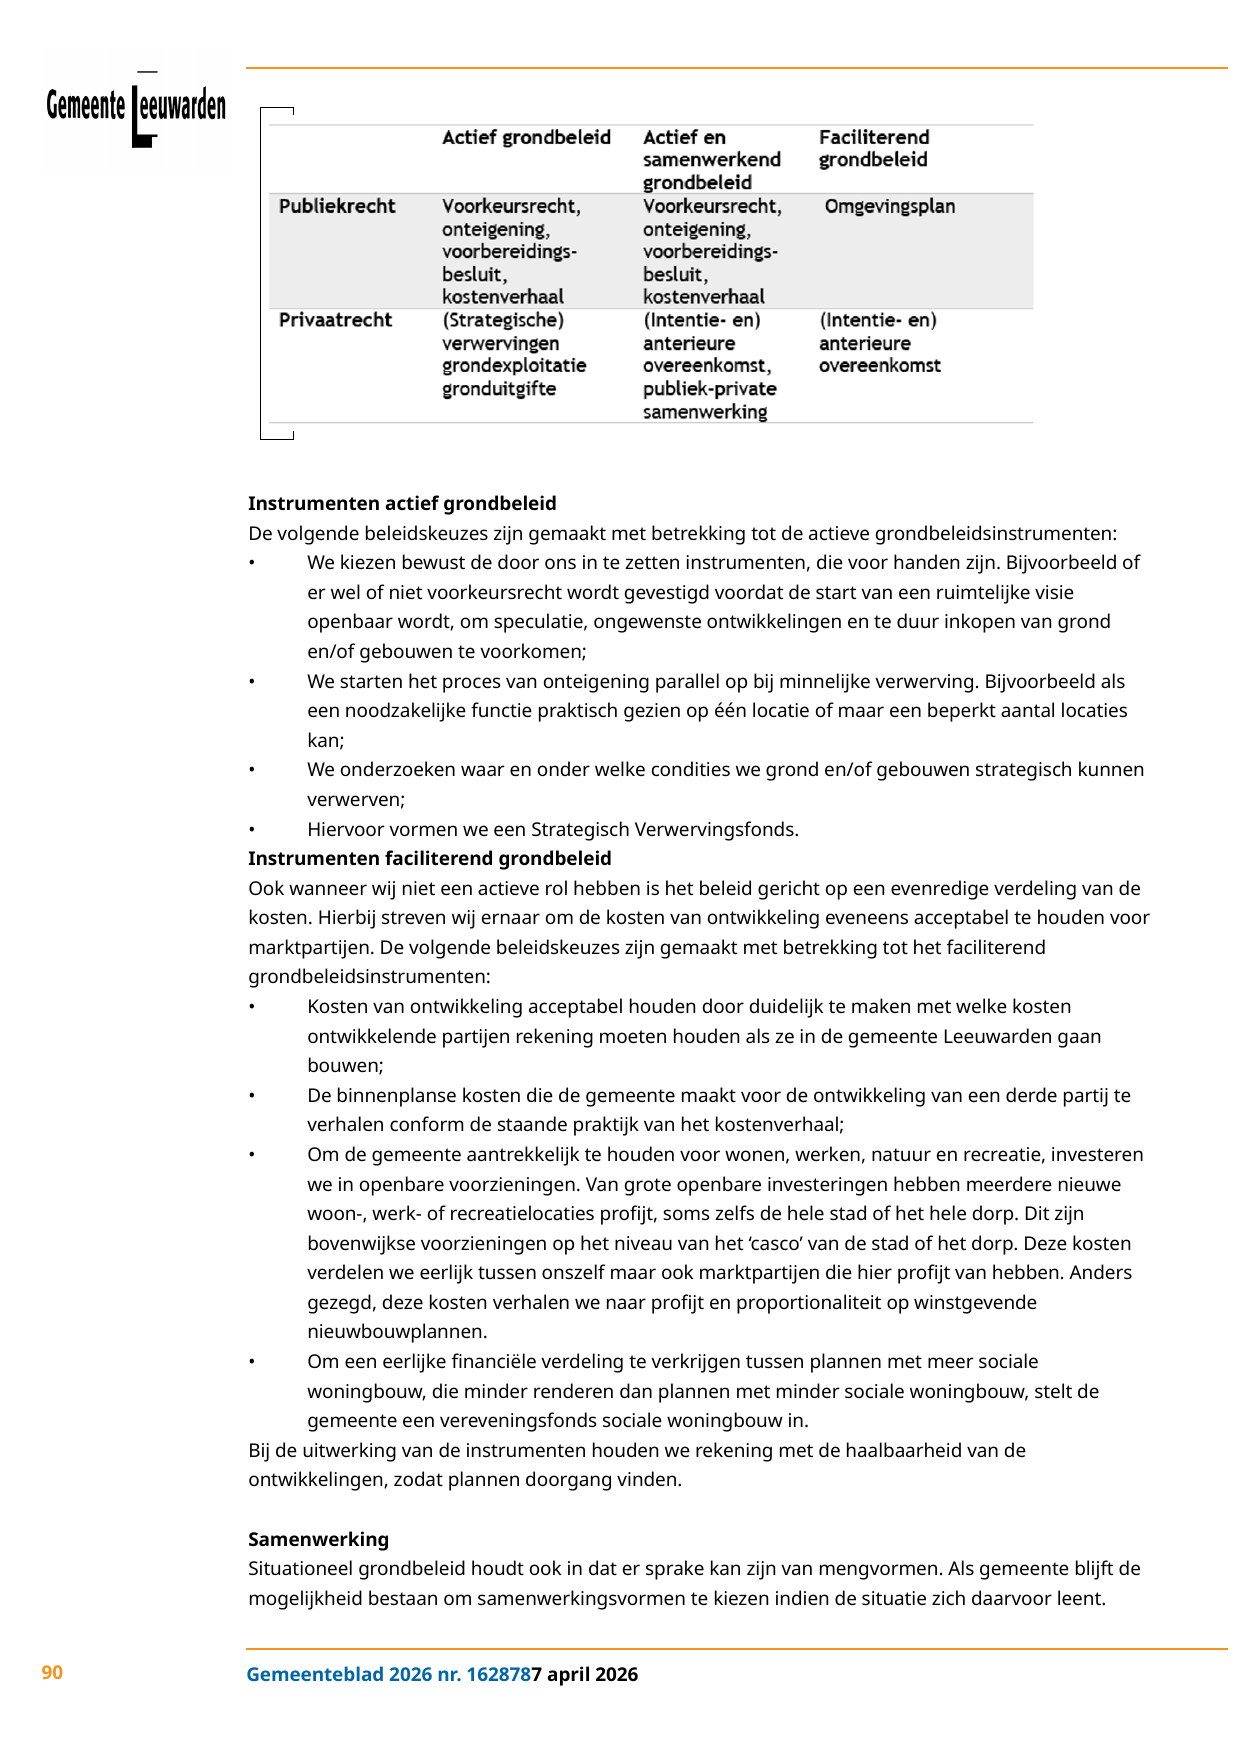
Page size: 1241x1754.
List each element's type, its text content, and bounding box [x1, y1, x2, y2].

text De volgende beleidskeuzes zijn gemaakt met betrekking tot de actieve grondbeleidsinstrumenten: [248, 520, 1152, 546]
picture [41, 47, 231, 172]
text Bij de uitwerking van de instrumenten houden we rekening met de haalbaarheid van de ontwikkelingen, zodat plannen doorgang vinden. [248, 1437, 1152, 1492]
text Situationeel grondbeleid houdt ook in dat er sprake kan zijn van mengvormen. Als gemeente blijft de mogelijkheid bestaan om samenwerkingsvormen te kiezen indien de situatie zich daarvoor leent. [248, 1555, 1152, 1611]
list We starten het proces van onteigening parallel op bij minnelijke verwerving. Bijvoorbeeld als een noodzakelijke functie praktisch gezien op één locatie of maar een beperkt aantal locaties kan; [248, 668, 1152, 753]
text Instrumenten faciliterend grondbeleid [248, 845, 1152, 871]
list We onderzoeken waar en onder welke condities we grond en/of gebouwen strategisch kunnen verwerven; [248, 757, 1152, 812]
text Ook wanneer wij niet een actieve rol hebben is het beleid gericht op een evenredige verdeling van de kosten. Hierbij streven wij ernaar om de kosten van ontwikkeling eveneens acceptabel te houden voor marktpartijen. De volgende beleidskeuzes zijn gemaakt met betrekking tot het faciliterend grondbeleidsinstrumenten: [248, 875, 1152, 989]
list Hiervoor vormen we een Strategisch Verwervingsfonds. [248, 816, 1152, 841]
list De binnenplanse kosten die de gemeente maakt voor de ontwikkeling van een derde partij te verhalen conform de staande praktijk van het kostenverhaal; [248, 1082, 1152, 1137]
picture [268, 115, 1037, 431]
list Om de gemeente aantrekkelijk te houden voor wonen, werken, natuur en recreatie, investeren we in openbare voorzieningen. Van grote openbare investeringen hebben meerdere nieuwe woon-, werk- of recreatielocaties profijt, soms zelfs de hele stad of het hele dorp. Dit zijn bovenwijkse voorzieningen op het niveau van het ‘casco’ van de stad of het dorp. Deze kosten verdelen we eerlijk tussen onszelf maar ook marktpartijen die hier profijt van hebben. Anders gezegd, deze kosten verhalen we naar profijt en proportionaliteit op winstgevende nieuwbouwplannen. [248, 1141, 1152, 1344]
list Om een eerlijke financiële verdeling te verkrijgen tussen plannen met meer sociale woningbouw, die minder renderen dan plannen met minder sociale woningbouw, stelt de gemeente een vereveningsfonds sociale woningbouw in. [248, 1348, 1152, 1433]
list We kiezen bewust de door ons in te zetten instrumenten, die voor handen zijn. Bijvoorbeeld of er wel of niet voorkeursrecht wordt gevestigd voordat de start van een ruimtelijke visie openbaar wordt, om speculatie, ongewenste ontwikkelingen en te duur inkopen van grond en/of gebouwen te voorkomen; [248, 549, 1152, 664]
text Instrumenten actief grondbeleid [248, 490, 1152, 516]
list Kosten van ontwikkeling acceptabel houden door duidelijk te maken met welke kosten ontwikkelende partijen rekening moeten houden als ze in de gemeente Leeuwarden gaan bouwen; [248, 993, 1152, 1078]
text Samenwerking [248, 1526, 1152, 1551]
